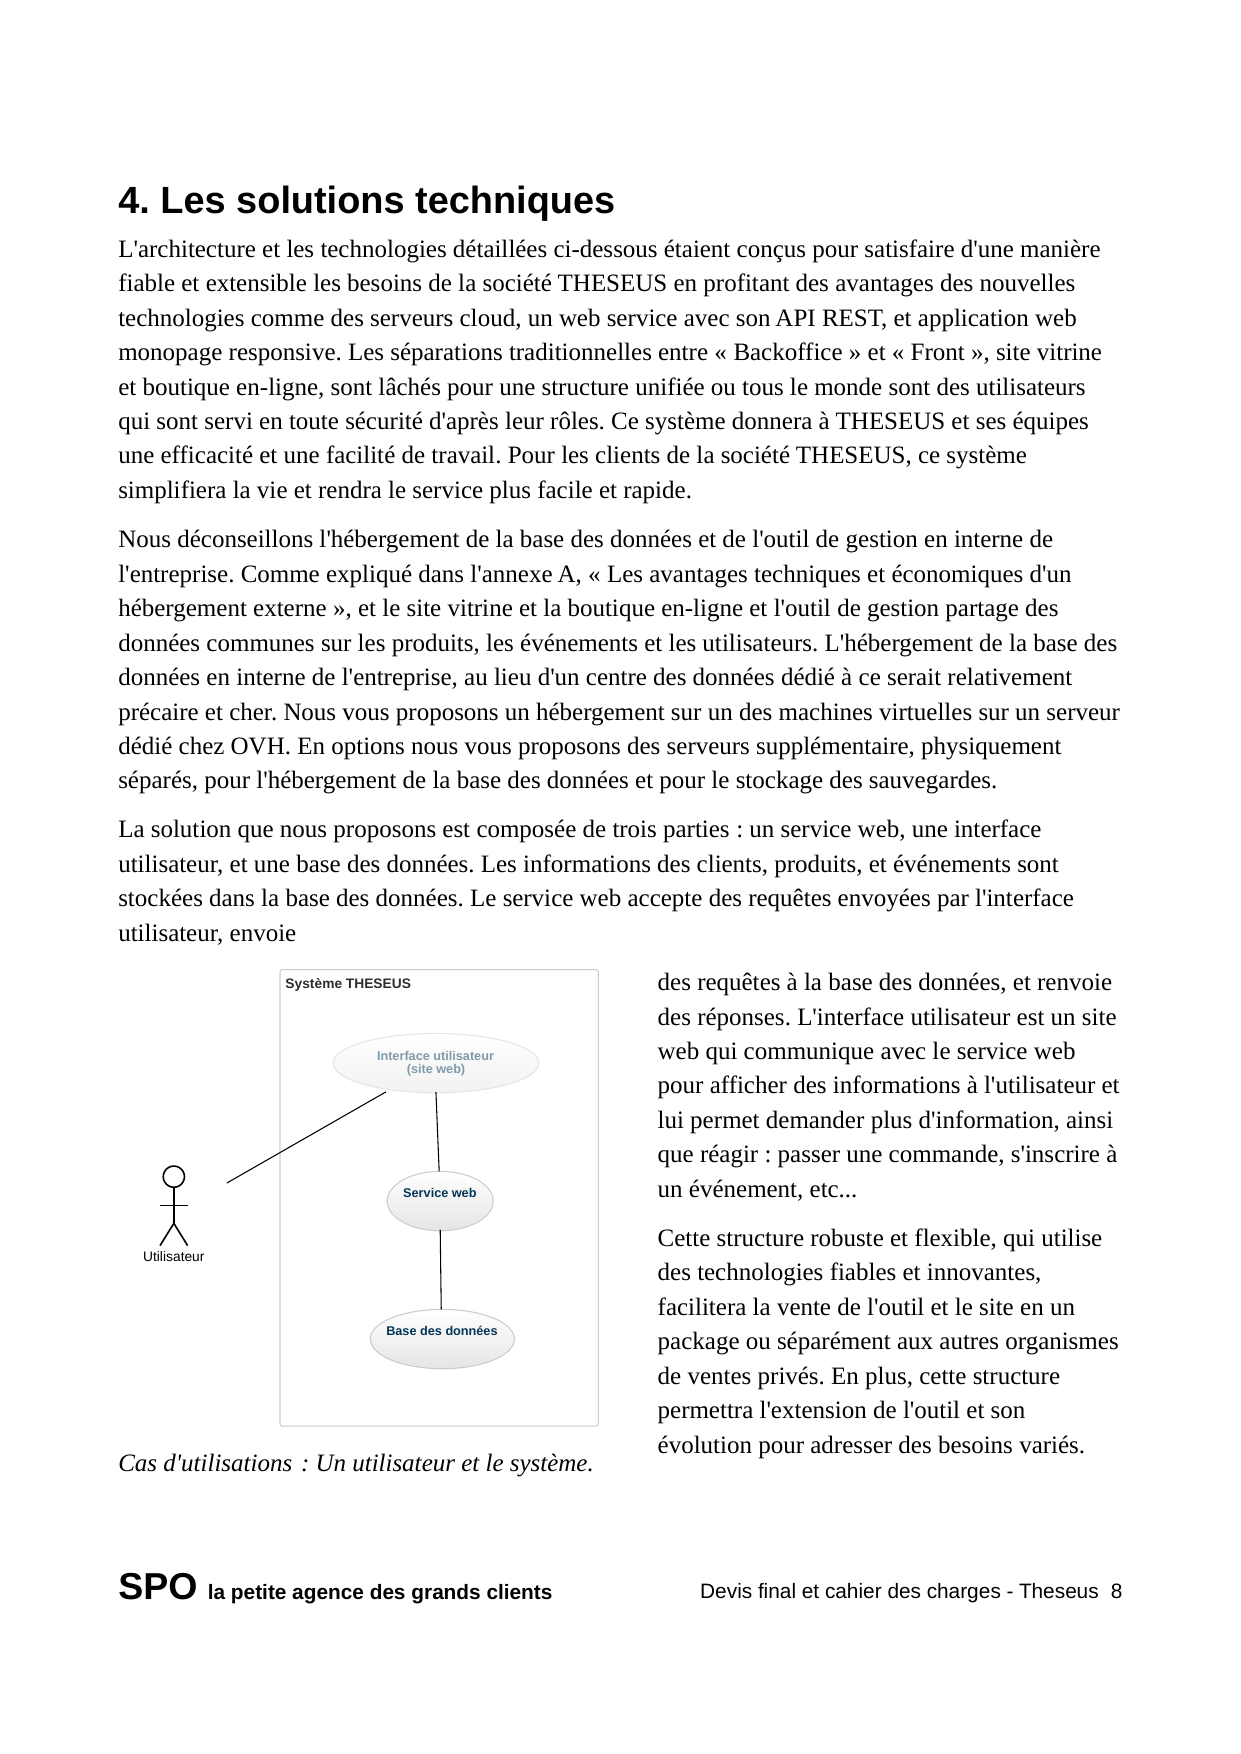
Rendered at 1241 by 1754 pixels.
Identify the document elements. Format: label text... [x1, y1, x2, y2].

table_header Cas d'utilisations : Un utilisateur et le système. [118, 967, 620, 1489]
subtitle 4. Les solutions techniques [118, 178, 1122, 222]
text La solution que nous proposons est composée de trois parties : un service web, une interface utilisateur, et une base des données. Les informations des clients, produits, et événements sont stockées dans la base des données. Le service web accepte des requêtes envoyées par l'interface utilisateur, envoie [118, 814, 1122, 947]
text Nous déconseillons l'hébergement de la base des données et de l'outil de gestion en interne de l'entreprise. Comme expliqué dans l'annexe A, « Les avantages techniques et économiques d'un hébergement externe », et le site vitrine et la boutique en-ligne et l'outil de gestion partage des données communes sur les produits, les événements et les utilisateurs. L'hébergement de la base des données en interne de l'entreprise, au lieu d'un centre des données dédié à ce serait relativement précaire et cher. Nous vous proposons un hébergement sur un des machines virtuelles sur un serveur dédié chez OVH. En options nous vous proposons des serveurs supplémentaire, physiquement séparés, pour l'hébergement de la base des données et pour le stockage des sauvegardes. [118, 524, 1122, 794]
text L'architecture et les technologies détaillées ci-dessous étaient conçus pour satisfaire d'une manière fiable et extensible les besoins de la société THESEUS en profitant des avantages des nouvelles technologies comme des serveurs cloud, un web service avec son API REST, et application web monopage responsive. Les séparations traditionnelles entre « Backoffice » et « Front », site vitrine et boutique en-ligne, sont lâchés pour une structure unifiée ou tous le monde sont des utilisateurs qui sont servi en toute sécurité d'après leur rôles. Ce système donnera à THESEUS et ses équipes une efficacité et une facilité de travail. Pour les clients de la société THESEUS, ce système simplifiera la vie et rendra le service plus facile et rapide. [118, 234, 1122, 504]
table_header des requêtes à la base des données, et renvoie des réponses. L'interface utilisateur est un site web qui communique avec le service web pour afficher des informations à l'utilisateur et lui permet demander plus d'information, ainsi que réagir : passer une commande, s'inscrire à un événement, etc... Cette structure robuste et flexible, qui utilise des technologies fiables et innovantes, facilitera la vente de l'outil et le site en un package ou séparément aux autres organismes de ventes privés. En plus, cette structure permettra l'extension de l'outil et son évolution pour adresser des besoins variés. [620, 967, 1122, 1489]
